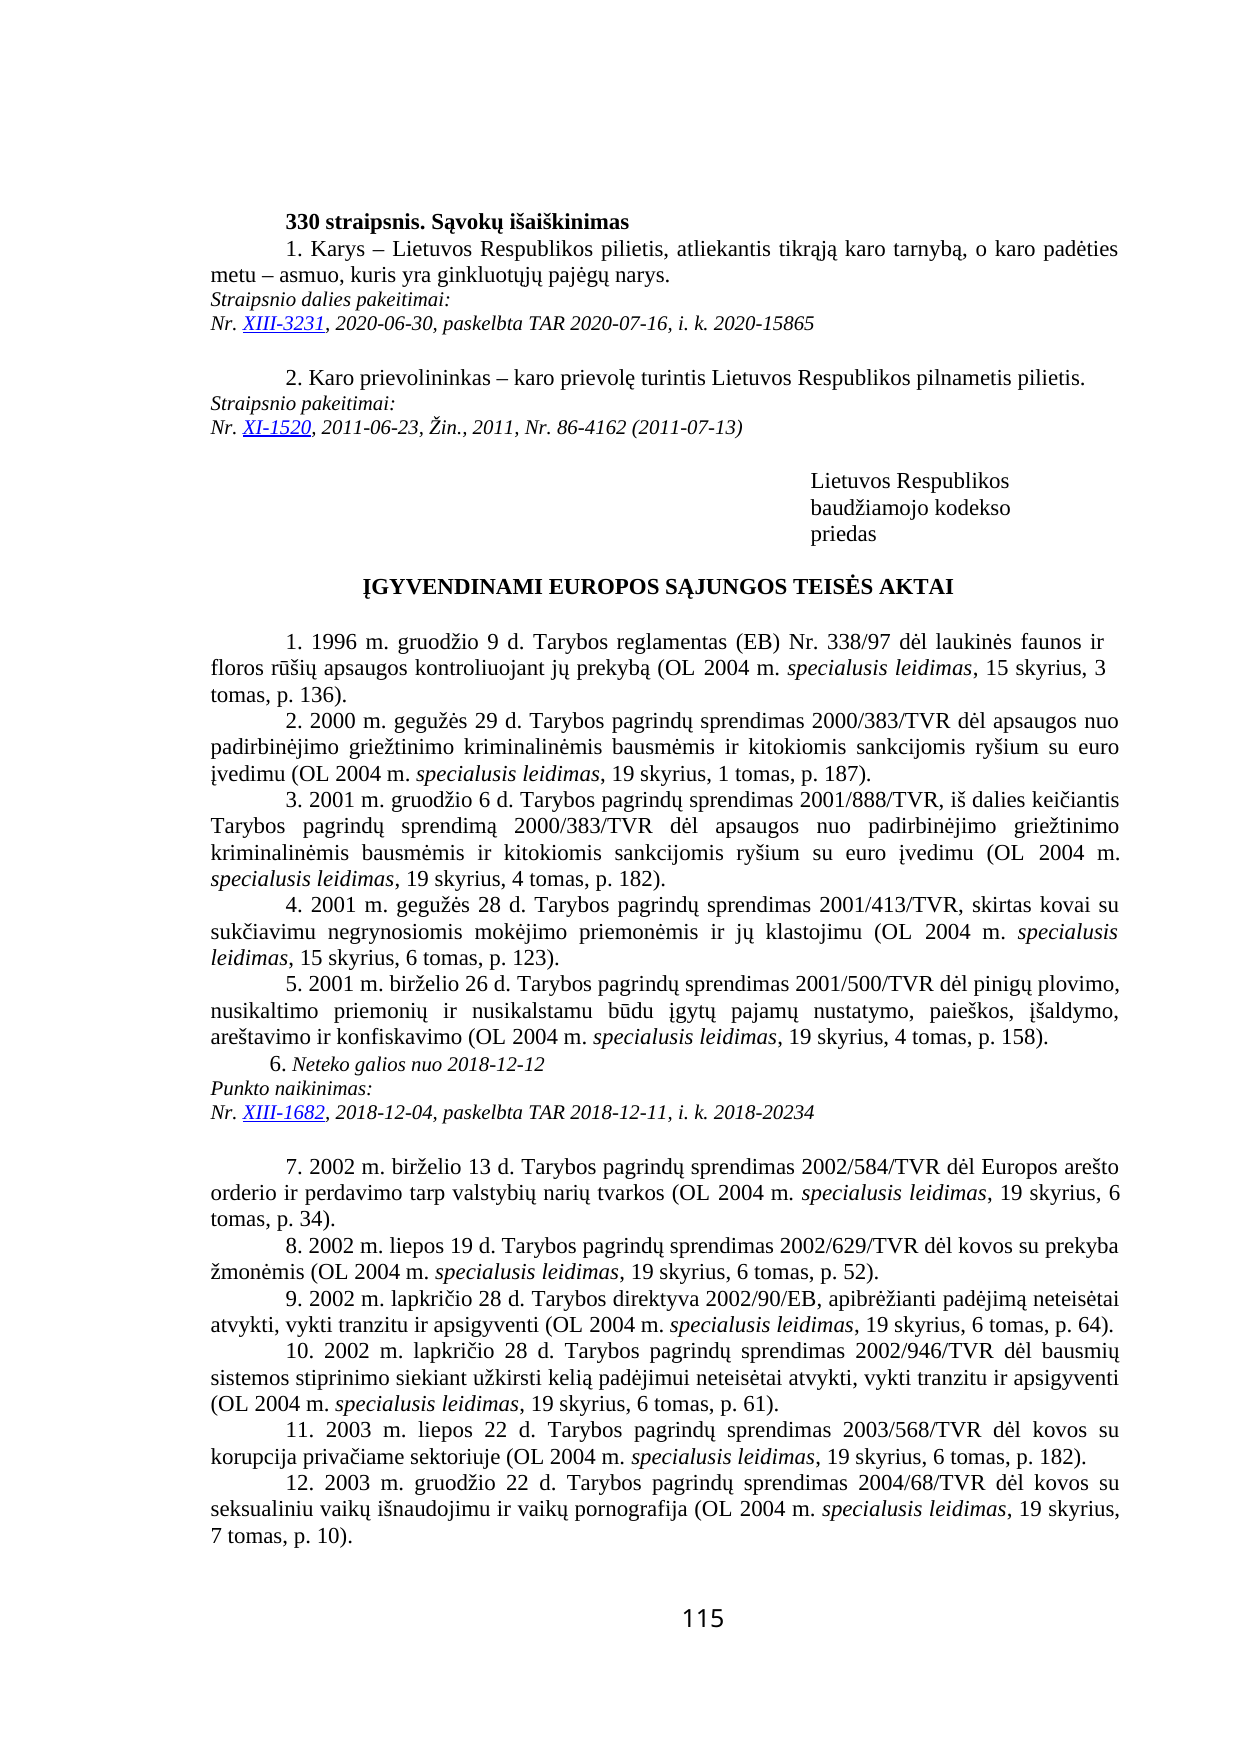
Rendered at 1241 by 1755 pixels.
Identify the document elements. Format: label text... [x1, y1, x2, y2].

text Nr. XIII-1682, 2018-12-04, paskelbta TAR 2018-12-11, i. k. 2018-20234 [210, 1100, 1120, 1124]
text 2. 2000 m. gegužės 29 d. Tarybos pagrindų sprendimas 2000/383/TVR dėl apsaugos nuo padirbinėjimo griežtinimo kriminalinėmis bausmėmis ir kitokiomis sankcijomis ryšium su euro įvedimu (OL 2004 m. specialusis leidimas, 19 skyrius, 1 tomas, p. 187). [210, 707, 1120, 786]
text 9. 2002 m. lapkričio 28 d. Tarybos direktyva 2002/90/EB, apibrėžianti padėjimą neteisėtai atvykti, vykti tranzitu ir apsigyventi (OL 2004 m. specialusis leidimas, 19 skyrius, 6 tomas, p. 64). [210, 1284, 1120, 1337]
text 10. 2002 m. lapkričio 28 d. Tarybos pagrindų sprendimas 2002/946/TVR dėl bausmių sistemos stiprinimo siekiant užkirsti kelią padėjimui neteisėtai atvykti, vykti tranzitu ir apsigyventi (OL 2004 m. specialusis leidimas, 19 skyrius, 6 tomas, p. 61). [210, 1337, 1120, 1416]
text 12. 2003 m. gruodžio 22 d. Tarybos pagrindų sprendimas 2004/68/TVR dėl kovos su seksualiniu vaikų išnaudojimu ir vaikų pornografija (OL 2004 m. specialusis leidimas, 19 skyrius, 7 tomas, p. 10). [210, 1469, 1120, 1548]
text Lietuvos Respublikos [210, 467, 1120, 494]
text Punkto naikinimas: [210, 1076, 1120, 1100]
text 2. Karo prievolininkas – karo prievolę turintis Lietuvos Respublikos pilnametis pilietis. [210, 364, 1120, 391]
text baudžiamojo kodekso [210, 494, 1120, 520]
text 4. 2001 m. gegužės 28 d. Tarybos pagrindų sprendimas 2001/413/TVR, skirtas kovai su sukčiavimu negrynosiomis mokėjimo priemonėmis ir jų klastojimu (OL 2004 m. specialusis leidimas, 15 skyrius, 6 tomas, p. 123). [210, 891, 1120, 971]
text 1. 1996 m. gruodžio 9 d. Tarybos reglamentas (EB) Nr. 338/97 dėl laukinės faunos ir floros rūšių apsaugos kontroliuojant jų prekybą (OL 2004 m. specialusis leidimas, 15 skyrius, 3 tomas, p. 136). [210, 628, 1106, 707]
text 11. 2003 m. liepos 22 d. Tarybos pagrindų sprendimas 2003/568/TVR dėl kovos su korupcija privačiame sektoriuje (OL 2004 m. specialusis leidimas, 19 skyrius, 6 tomas, p. 182). [210, 1416, 1120, 1469]
text priedas [210, 520, 1120, 546]
text 330 straipsnis. Sąvokų išaiškinimas [210, 208, 1120, 234]
text Straipsnio dalies pakeitimai: [210, 287, 1120, 311]
text 8. 2002 m. liepos 19 d. Tarybos pagrindų sprendimas 2002/629/TVR dėl kovos su prekyba žmonėmis (OL 2004 m. specialusis leidimas, 19 skyrius, 6 tomas, p. 52). [210, 1232, 1120, 1284]
text 1. Karys – Lietuvos Respublikos pilietis, atliekantis tikrąją karo tarnybą, o karo padėties metu – asmuo, kuris yra ginkluotųjų pajėgų narys. [210, 234, 1120, 287]
text 7. 2002 m. birželio 13 d. Tarybos pagrindų sprendimas 2002/584/TVR dėl Europos arešto orderio ir perdavimo tarp valstybių narių tvarkos (OL 2004 m. specialusis leidimas, 19 skyrius, 6 tomas, p. 34). [210, 1153, 1120, 1232]
text 6. Neteko galios nuo 2018-12-12 [210, 1049, 1120, 1076]
text 5. 2001 m. birželio 26 d. Tarybos pagrindų sprendimas 2001/500/TVR dėl pinigų plovimo, nusikaltimo priemonių ir nusikalstamu būdu įgytų pajamų nustatymo, paieškos, įšaldymo, areštavimo ir konfiskavimo (OL 2004 m. specialusis leidimas, 19 skyrius, 4 tomas, p. 158). [210, 971, 1120, 1049]
text Straipsnio pakeitimai: [210, 391, 1120, 414]
text Nr. XIII-3231, 2020-06-30, paskelbta TAR 2020-07-16, i. k. 2020-15865 [210, 311, 1120, 335]
text Nr. XI-1520, 2011-06-23, Žin., 2011, Nr. 86-4162 (2011-07-13) [210, 414, 1120, 439]
text ĮGYVENDINAMI EUROPOS SĄJUNGOS TEISĖS AKTAI [210, 573, 1106, 599]
text 3. 2001 m. gruodžio 6 d. Tarybos pagrindų sprendimas 2001/888/TVR, iš dalies keičiantis Tarybos pagrindų sprendimą 2000/383/TVR dėl apsaugos nuo padirbinėjimo griežtinimo kriminalinėmis bausmėmis ir kitokiomis sankcijomis ryšium su euro įvedimu (OL 2004 m. specialusis leidimas, 19 skyrius, 4 tomas, p. 182). [210, 786, 1120, 891]
